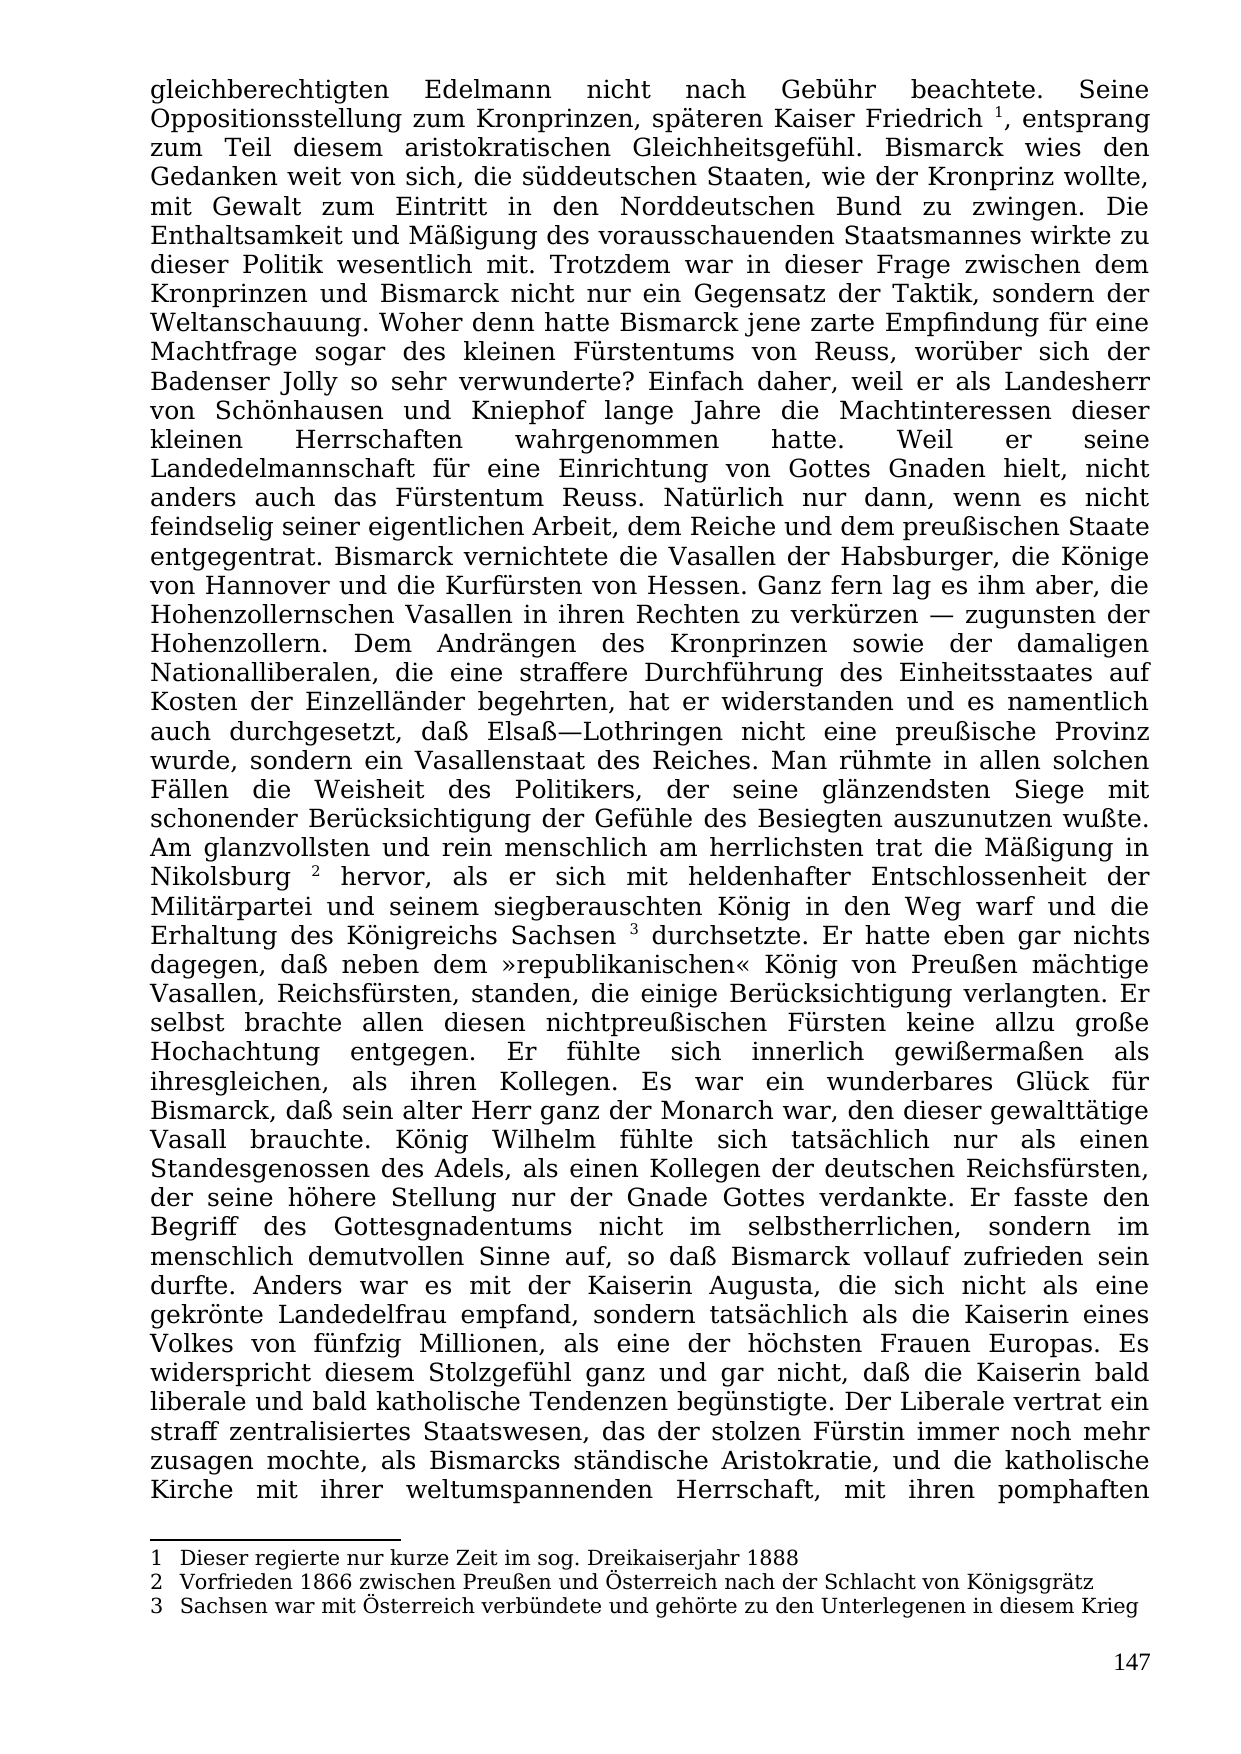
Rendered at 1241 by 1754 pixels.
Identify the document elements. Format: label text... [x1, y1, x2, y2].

text gleichberechtigten Edelmann nicht nach Gebühr beachtete. Seine Oppositionsstellung zum Kronprinzen, späteren Kaiser Friedrich , entsprang zum Teil diesem aristokratischen Gleichheitsgefühl. Bismarck wies den Gedanken weit von sich, die süddeutschen Staaten, wie der Kronprinz wollte, mit Gewalt zum Eintritt in den Norddeutschen Bund zu zwingen. Die Enthaltsamkeit und Mäßigung des vorausschauenden Staatsmannes wirkte zu dieser Politik wesentlich mit. Trotzdem war in dieser Frage zwischen dem Kronprinzen und Bismarck nicht nur ein Gegensatz der Taktik, sondern der Weltanschauung. Woher denn hatte Bismarck jene zarte Empfindung für eine Machtfrage sogar des kleinen Fürstentums von Reuss, worüber sich der Badenser Jolly so sehr ver­wunderte? Einfach daher, weil er als Landesherr von Schönhausen und Kniephof lange Jahre die Machtinteressen dieser kleinen Herrschaften wahrgenommen hatte. Weil er seine Landedelmannschaft für eine Einrichtung von Gottes Gnaden hielt, nicht anders auch das Fürstentum Reuss. Natürlich nur dann, wenn es nicht feindselig seiner eigentlichen Arbeit, dem Reiche und dem preußischen Staate entgegentrat. Bismarck vernichtete die Vasallen der Habsburger, die Könige von Hannover und die Kurfürsten von Hessen. Ganz fern lag es ihm aber, die Hohenzollernschen Vasallen in ihren Rechten zu verkürzen — zugunsten der Hohenzollern. Dem Andrängen des Kronprinzen sowie der damaligen Nationalliberalen, die eine straffere Durchführung des Einheitsstaates auf Kosten der Einzelländer begehrten, hat er widerstanden und es namentlich auch durchgesetzt, daß Elsaß—Lothringen nicht eine preußische Provinz wurde, sondern ein Vasallenstaat des Reiches. Man rühmte in allen solchen Fällen die Weisheit des Politikers, der seine glänzendsten Siege mit schonender Berücksichtigung der Gefühle des Besiegten auszunutzen wußte. Am glanzvollsten und rein menschlich am herrlichsten trat die Mäßigung in Nikolsburg hervor, als er sich mit heldenhafter Entschlossenheit der Militärpartei und seinem siegberauschten König in den Weg warf und die Erhaltung des Königreichs Sachsen durchsetzte. Er hatte eben gar nichts dagegen, daß neben dem »republikanischen« König von Preußen mächtige Vasallen, Reichsfürsten, standen, die einige Berücksichtigung verlangten. Er selbst brachte allen diesen nichtpreußischen Fürsten keine allzu große Hochachtung entgegen. Er fühlte sich innerlich gewißermaßen als ihresgleichen, als ihren Kollegen. Es war ein wunderbares Glück für Bismarck, daß sein alter Herr ganz der Monarch war, den dieser gewalttätige Vasall brauchte. König Wilhelm fühlte sich tatsächlich nur als einen Standesgenossen des Adels, als einen Kollegen der deutschen Reichsfürsten, der seine höhere Stellung nur der Gnade Gottes verdankte. Er fasste den Begriff des Gottesgnadentums nicht im selbstherrlichen, sondern im menschlich demutvollen Sinne auf, so daß Bismarck vollauf zufrieden sein durfte. Anders war es mit der Kaiserin Augusta, die sich nicht als eine gekrönte Landedelfrau empfand, sondern tatsächlich als die Kaiserin eines Volkes von fünfzig Millionen, als eine der höchsten Frauen Europas. Es widerspricht diesem Stolzgefühl ganz und gar nicht, daß die Kaiserin bald liberale und bald katholische Tendenzen begünstigte. Der Liberale vertrat ein straff zentralisiertes Staatswesen, das der stolzen Fürstin immer noch mehr zusagen mochte, als Bismarcks ständische Aristokratie, und die katholische Kirche mit ihrer weltumspannenden Herrschaft, mit ihren pomphaften [150, 75, 1151, 1504]
text Sachsen war mit Österreich verbündete und gehörte zu den Unterlegenen in diesem Krieg [150, 1594, 1151, 1618]
text Vorfrieden 1866 zwischen Preußen und Österreich nach der Schlacht von Königsgrätz [150, 1570, 1151, 1594]
text Dieser regierte nur kurze Zeit im sog. Dreikaiserjahr 1888 [150, 1546, 1151, 1570]
